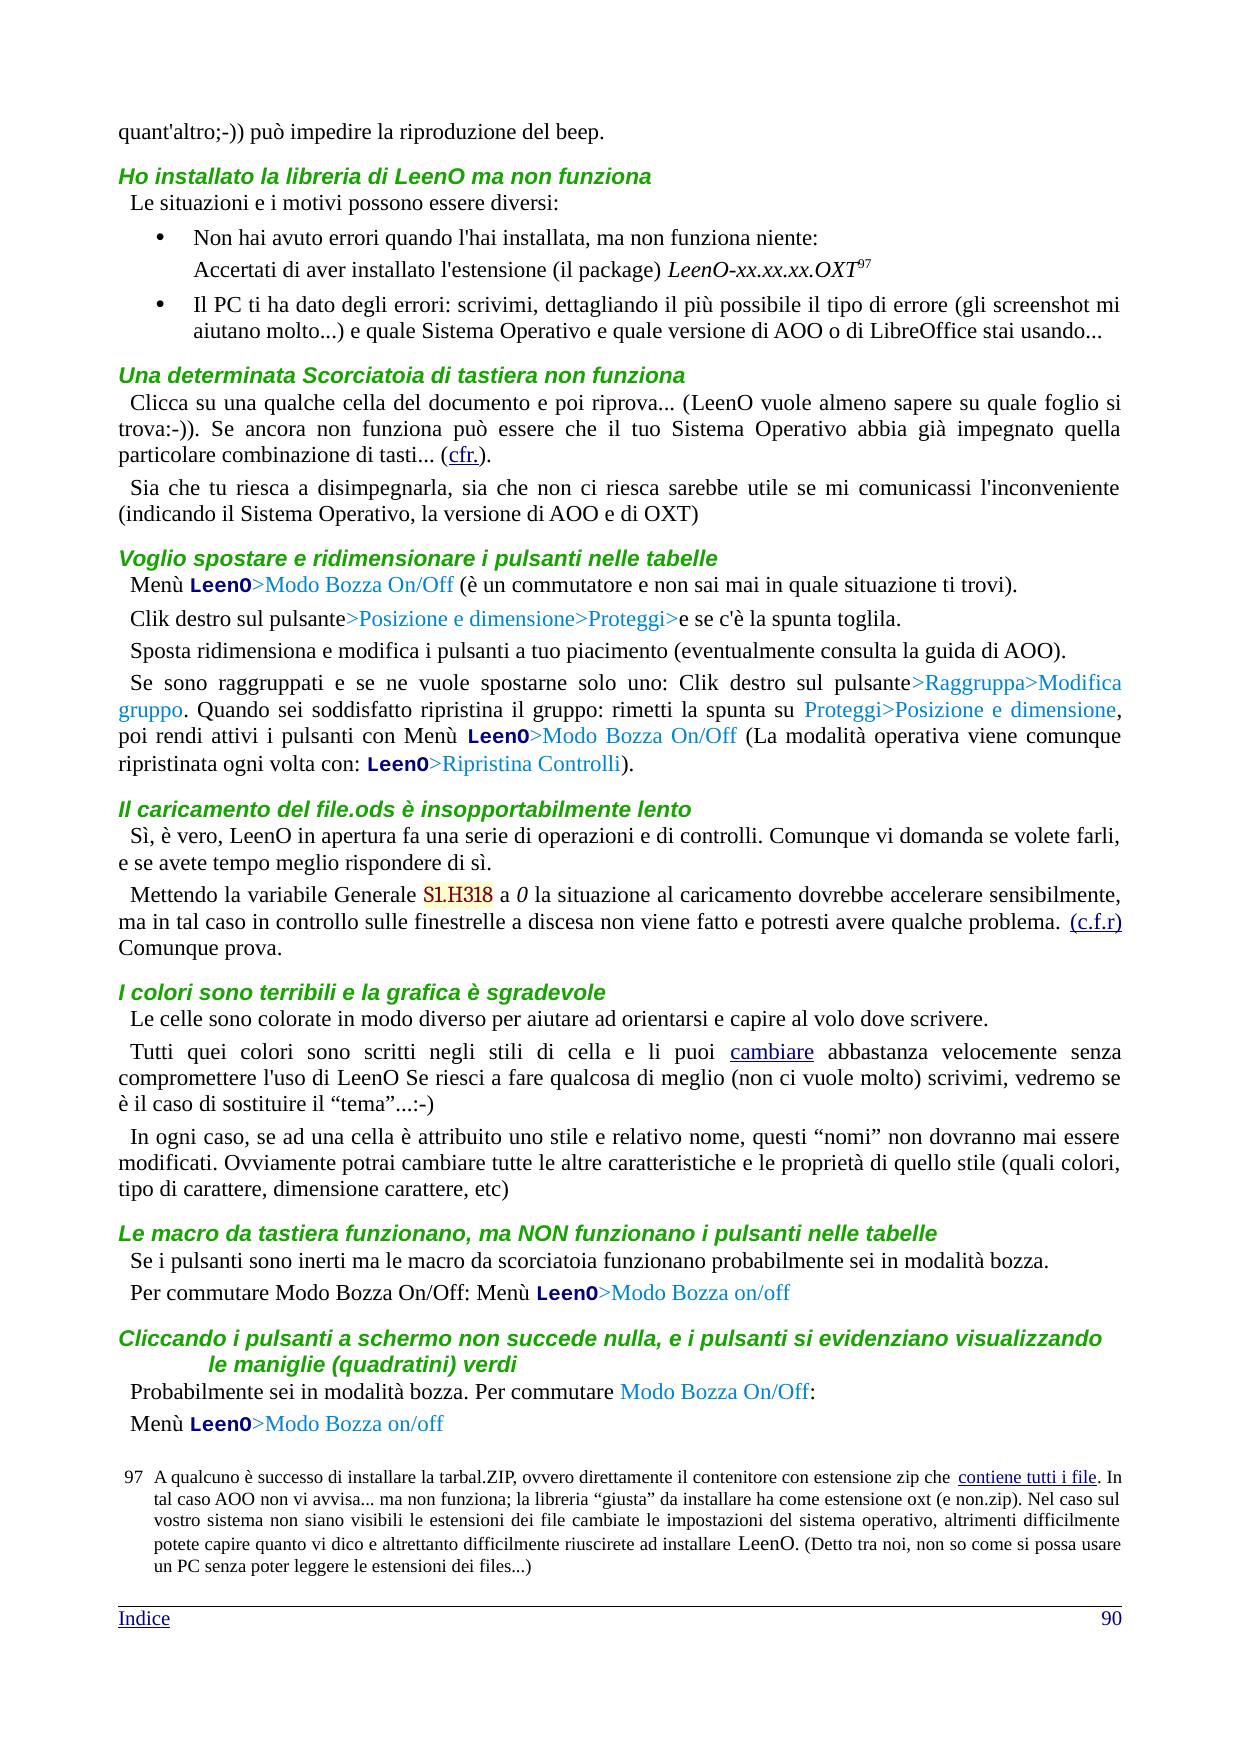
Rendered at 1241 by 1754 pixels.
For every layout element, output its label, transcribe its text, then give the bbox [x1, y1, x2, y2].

text quant'altro;-)) può impedire la riproduzione del beep. [118, 118, 1122, 144]
subtitle Il caricamento del file.ods è insopportabilmente lento [118, 796, 1122, 822]
text Le situazioni e i motivi possono essere diversi: [118, 189, 1122, 216]
text Menù LeenO>Modo Bozza On/Off (è un commutatore e non sai mai in quale situazione ti trovi). [118, 571, 1122, 599]
text Se i pulsanti sono inerti ma le macro da scorciatoia funzionano probabilmente sei in modalità bozza. [118, 1247, 1122, 1273]
text Clicca su una qualche cella del documento e poi riprova... (LeenO vuole almeno sapere su quale foglio si trova:-)). Se ancora non funziona può essere che il tuo Sistema Operativo abbia già impegnato quella particolare combinazione di tasti... (cfr.). [118, 389, 1122, 468]
text Tutti quei colori sono scritti negli stili di cella e li puoi cambiare abbastanza velocemente senza compromettere l'uso di LeenO Se riesci a fare qualcosa di meglio (non ci vuole molto) scrivimi, vedremo se è il caso di sostituire il “tema”...:-) [118, 1038, 1122, 1117]
text Clik destro sul pulsante>Posizione e dimensione>Proteggi>e se c'è la spunta toglila. [118, 605, 1122, 631]
text Se sono raggruppati e se ne vuole spostarne solo uno: Clik destro sul pulsante>Raggruppa>Modifica gruppo. Quando sei soddisfatto ripristina il gruppo: rimetti la spunta su Proteggi>Posizione e dimensione, poi rendi attivi i pulsanti con Menù LeenO>Modo Bozza On/Off (La modalità operativa viene comunque ripristinata ogni volta con: LeenO>Ripristina Controlli). [118, 669, 1122, 777]
subtitle Una determinata Scorciatoia di tastiera non funziona [118, 362, 1122, 389]
text Menù LeenO>Modo Bozza on/off [118, 1410, 1122, 1438]
text Mettendo la variabile Generale S1.H318 a 0 la situazione al caricamento dovrebbe accelerare sensibilmente, ma in tal caso in controllo sulle finestrelle a discesa non viene fatto e potresti avere qualche problema. (c.f.r) Comunque prova. [118, 881, 1122, 961]
subtitle Cliccando i pulsanti a schermo non succede nulla, e i pulsanti si evidenziano visualizzando le maniglie (quadratini) verdi [118, 1325, 1122, 1378]
subtitle I colori sono terribili e la grafica è sgradevole [118, 979, 1122, 1006]
list Non hai avuto errori quando l'hai installata, ma non funziona niente: [156, 222, 1122, 250]
text Sia che tu riesca a disimpegnarla, sia che non ci riesca sarebbe utile se mi comunicassi l'inconveniente (indicando il Sistema Operativo, la versione di AOO e di OXT) [118, 474, 1122, 526]
list Il PC ti ha dato degli errori: scrivimi, dettagliando il più possibile il tipo di errore (gli screenshot mi aiutano molto...) e quale Sistema Operativo e quale versione di AOO o di LibreOffice stai usando... [156, 289, 1122, 344]
text In ogni caso, se ad una cella è attribuito uno stile e relativo nome, questi “nomi” non dovranno mai essere modificati. Ovviamente potrai cambiare tutte le altre caratteristiche e le proprietà di quello stile (quali colori, tipo di carattere, dimensione carattere, etc) [118, 1123, 1122, 1202]
text Probabilmente sei in modalità bozza. Per commutare Modo Bozza On/Off: [118, 1378, 1122, 1404]
subtitle Le macro da tastiera funzionano, ma NON funzionano i pulsanti nelle tabelle [118, 1221, 1122, 1247]
list Accertati di aver installato l'estensione (il package) LeenO-xx.xx.xx.OXT [156, 256, 1122, 283]
subtitle Ho installato la libreria di LeenO ma non funziona [118, 163, 1122, 189]
text Per commutare Modo Bozza On/Off: Menù LeenO>Modo Bozza on/off [118, 1279, 1122, 1307]
text Sì, è vero, LeenO in apertura fa una serie di operazioni e di controlli. Comunque vi domanda se volete farli, e se avete tempo meglio rispondere di sì. [118, 822, 1122, 875]
list A qualcuno è successo di installare la tarbal.ZIP, ovvero direttamente il contenitore con estensione zip che contiene tutti i file. In tal caso AOO non vi avvisa... ma non funziona; la libreria “giusta” da installare ha come estensione oxt (e non.zip). Nel caso sul vostro sistema non siano visibili le estensioni dei file cambiate le impostazioni del sistema operativo, altrimenti difficilmente potete capire quanto vi dico e altrettanto difficilmente riuscirete ad installare LeenO. (Detto tra noi, non so come si possa usare un PC senza poter leggere le estensioni dei files...) [124, 1466, 1122, 1576]
text Sposta ridimensiona e modifica i pulsanti a tuo piacimento (eventualmente consulta la guida di AOO). [118, 637, 1122, 663]
text Le celle sono colorate in modo diverso per aiutare ad orientarsi e capire al volo dove scrivere. [118, 1006, 1122, 1032]
subtitle Voglio spostare e ridimensionare i pulsanti nelle tabelle [118, 545, 1122, 571]
